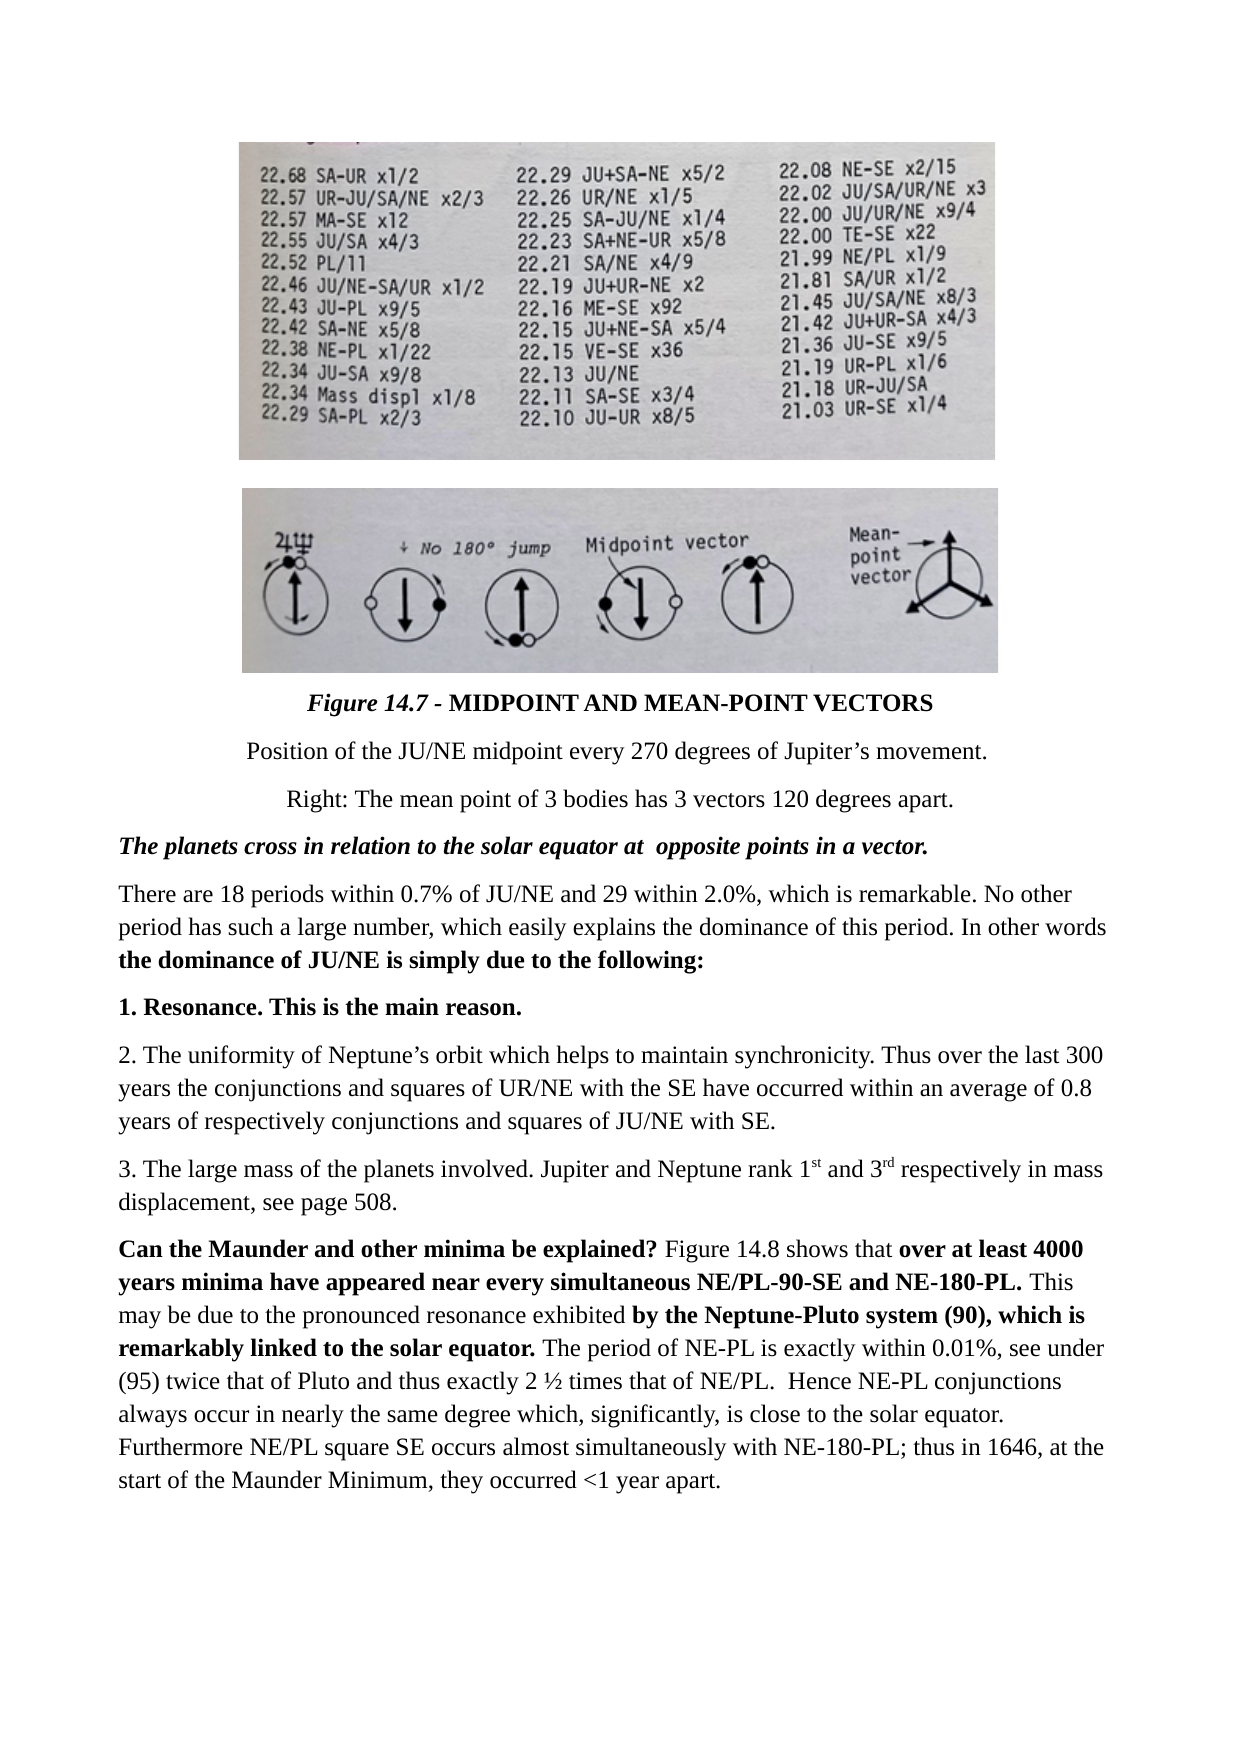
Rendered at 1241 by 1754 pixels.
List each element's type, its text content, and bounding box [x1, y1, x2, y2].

text Can the Maunder and other minima be explained? Figure 14.8 shows that over at least 4000 years minima have appeared near every simultaneous NE/PL-90-SE and NE-180-PL. This may be due to the pronounced resonance exhibited by the Neptune-Pluto system (90), which is remarkably linked to the solar equator. The period of NE-PL is exactly within 0.01%, see under (95) twice that of Pluto and thus exactly 2 ½ times that of NE/PL. Hence NE-PL conjunctions always occur in nearly the same degree which, significantly, is close to the solar equator. Furthermore NE/PL square SE occurs almost simultaneously with NE-180-PL; thus in 1646, at the start of the Maunder Minimum, they occurred <1 year apart. [118, 1234, 1122, 1494]
text 2. The uniformity of Neptune’s orbit which helps to maintain synchronicity. Thus over the last 300 years the conjunctions and squares of UR/NE with the SE have occurred within an average of 0.8 years of respectively conjunctions and squares of JU/NE with SE. [118, 1040, 1122, 1135]
text There are 18 periods within 0.7% of JU/NE and 29 within 2.0%, which is remarkable. No other period has such a large number, which easily explains the dominance of this period. In other words the dominance of JU/NE is simply due to the following: [118, 879, 1122, 974]
picture [242, 488, 999, 673]
text The planets cross in relation to the solar equator at opposite points in a vector. [118, 831, 1122, 860]
text 3. The large mass of the planets involved. Jupiter and Neptune rank 1st and 3rd respectively in mass displacement, see page 508. [118, 1154, 1122, 1216]
text Figure 14.7 - MIDPOINT AND MEAN-POINT VECTORS [118, 688, 1122, 717]
picture [238, 142, 995, 460]
text Position of the JU/NE midpoint every 270 degrees of Jupiter’s movement. [118, 736, 1122, 765]
text 1. Resonance. This is the main reason. [118, 992, 1122, 1021]
text Right: The mean point of 3 bodies has 3 vectors 120 degrees apart. [118, 784, 1122, 812]
